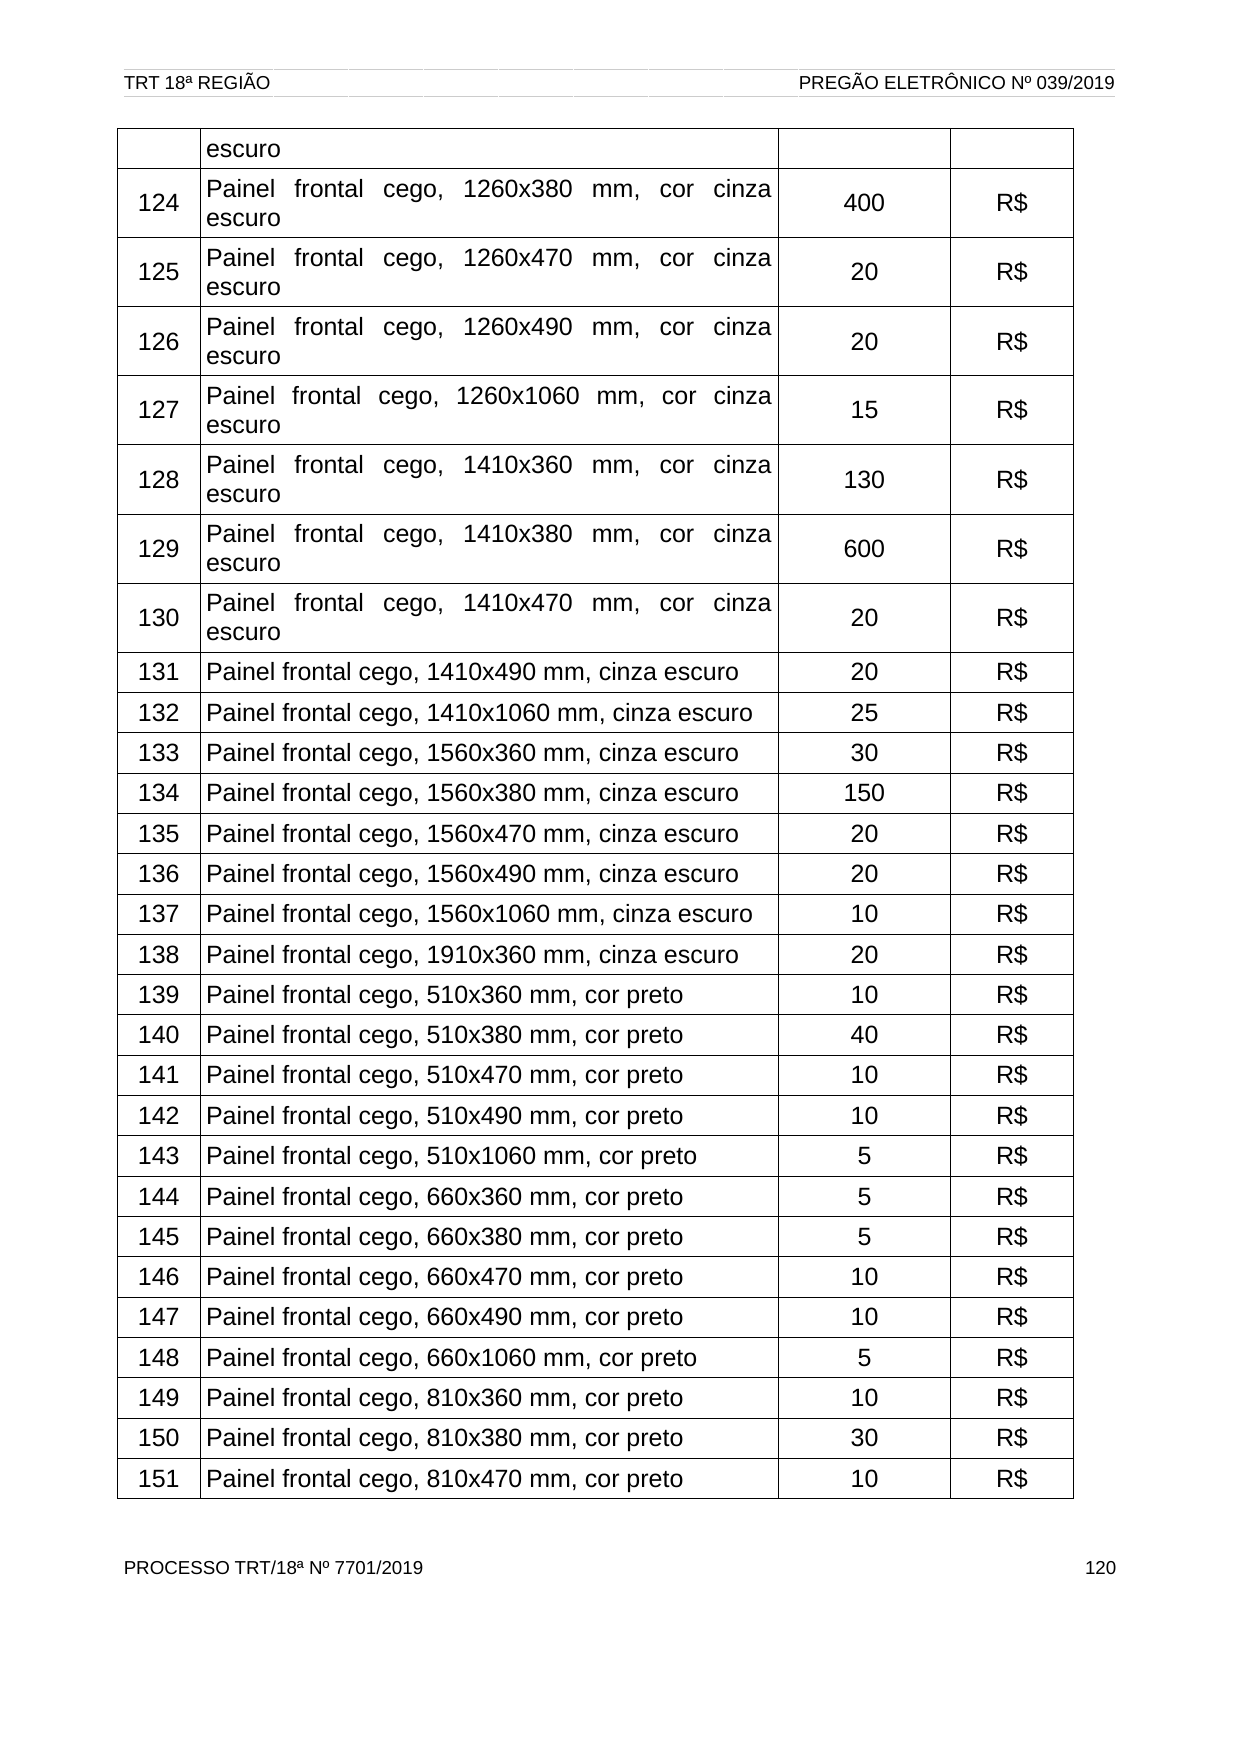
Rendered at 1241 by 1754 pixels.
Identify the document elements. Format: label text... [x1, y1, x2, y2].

table_cell Painel frontal cego, 810x380 mm, cor preto [201, 1419, 778, 1458]
table_cell 20 [779, 935, 950, 974]
table_cell R$ [951, 814, 1073, 853]
table_cell Painel frontal cego, 1560x360 mm, cinza escuro [201, 733, 778, 772]
table_cell 142 [118, 1096, 200, 1135]
table_cell 151 [118, 1459, 200, 1498]
table_cell Painel frontal cego, 1560x380 mm, cinza escuro [201, 774, 778, 813]
table_cell 136 [118, 854, 200, 893]
table_cell 400 [779, 169, 950, 237]
table_cell 148 [118, 1338, 200, 1377]
table_cell R$ [951, 1338, 1073, 1377]
table_cell Painel frontal cego, 1410x360 mm, cor cinza escuro [201, 445, 778, 513]
table_cell 600 [779, 515, 950, 582]
table_cell Painel frontal cego, 1410x470 mm, cor cinza escuro [201, 584, 778, 652]
table_cell 131 [118, 653, 200, 692]
table_cell 30 [779, 1419, 950, 1458]
table_cell 141 [118, 1056, 200, 1095]
table_cell 15 [779, 376, 950, 444]
table_cell 20 [779, 307, 950, 375]
table_cell 138 [118, 935, 200, 974]
table_cell R$ [951, 1096, 1073, 1135]
table_cell 145 [118, 1217, 200, 1256]
table_cell 140 [118, 1015, 200, 1055]
table_cell 133 [118, 733, 200, 772]
table_cell R$ [951, 935, 1073, 974]
table_cell R$ [951, 1298, 1073, 1337]
table_cell R$ [951, 733, 1073, 772]
table_cell 125 [118, 238, 200, 306]
table_cell 25 [779, 693, 950, 732]
table_cell 10 [779, 895, 950, 934]
table_cell R$ [951, 1378, 1073, 1417]
table_cell 134 [118, 774, 200, 813]
table_cell 124 [118, 169, 200, 237]
table_cell R$ [951, 1177, 1073, 1216]
table_cell Painel frontal cego, 660x490 mm, cor preto [201, 1298, 778, 1337]
table_cell R$ [951, 584, 1073, 652]
table_cell 20 [779, 238, 950, 306]
table_cell 149 [118, 1378, 200, 1417]
table_cell Painel frontal cego, 1260x1060 mm, cor cinza escuro [201, 376, 778, 444]
table_cell 20 [779, 854, 950, 893]
table_cell 146 [118, 1257, 200, 1297]
table_cell 10 [779, 1298, 950, 1337]
table_cell Painel frontal cego, 1410x380 mm, cor cinza escuro [201, 515, 778, 582]
table_cell R$ [951, 1217, 1073, 1256]
table_cell Painel frontal cego, 1260x380 mm, cor cinza escuro [201, 169, 778, 237]
table_cell 147 [118, 1298, 200, 1337]
table_cell 5 [779, 1217, 950, 1256]
table_cell Painel frontal cego, 1910x360 mm, cinza escuro [201, 935, 778, 974]
table_cell 137 [118, 895, 200, 934]
table_cell R$ [951, 376, 1073, 444]
table_cell R$ [951, 307, 1073, 375]
table_cell [779, 129, 950, 168]
table_cell Painel frontal cego, 510x1060 mm, cor preto [201, 1136, 778, 1176]
table_cell Painel frontal cego, 660x360 mm, cor preto [201, 1177, 778, 1216]
table_cell R$ [951, 693, 1073, 732]
table_cell 132 [118, 693, 200, 732]
table_cell R$ [951, 169, 1073, 237]
table_cell Painel frontal cego, 510x380 mm, cor preto [201, 1015, 778, 1055]
table_cell 20 [779, 653, 950, 692]
table_cell Painel frontal cego, 1410x1060 mm, cinza escuro [201, 693, 778, 732]
table_cell R$ [951, 1056, 1073, 1095]
table_cell R$ [951, 774, 1073, 813]
table_cell Painel frontal cego, 660x1060 mm, cor preto [201, 1338, 778, 1377]
table_cell Painel frontal cego, 1560x1060 mm, cinza escuro [201, 895, 778, 934]
table_cell 10 [779, 1459, 950, 1498]
table_cell 127 [118, 376, 200, 444]
table_cell Painel frontal cego, 510x470 mm, cor preto [201, 1056, 778, 1095]
table_cell R$ [951, 238, 1073, 306]
table_cell 129 [118, 515, 200, 582]
table_cell Painel frontal cego, 1560x470 mm, cinza escuro [201, 814, 778, 853]
table_cell R$ [951, 854, 1073, 893]
table_cell 130 [118, 584, 200, 652]
table_cell 10 [779, 1096, 950, 1135]
table_cell Painel frontal cego, 810x470 mm, cor preto [201, 1459, 778, 1498]
table_cell 5 [779, 1177, 950, 1216]
table_cell R$ [951, 1419, 1073, 1458]
table_cell [118, 129, 200, 168]
table_cell R$ [951, 445, 1073, 513]
table_cell R$ [951, 895, 1073, 934]
table_cell 30 [779, 733, 950, 772]
table_cell R$ [951, 1459, 1073, 1498]
table_cell Painel frontal cego, 1560x490 mm, cinza escuro [201, 854, 778, 893]
table_cell R$ [951, 515, 1073, 582]
table_cell Painel frontal cego, 1410x490 mm, cinza escuro [201, 653, 778, 692]
table_cell R$ [951, 1136, 1073, 1176]
table_cell [951, 129, 1073, 168]
table_cell 40 [779, 1015, 950, 1055]
table_cell 20 [779, 584, 950, 652]
table_cell 10 [779, 1257, 950, 1297]
table_cell 150 [779, 774, 950, 813]
table_cell 5 [779, 1338, 950, 1377]
table_cell Painel frontal cego, 510x360 mm, cor preto [201, 975, 778, 1014]
table_cell R$ [951, 1015, 1073, 1055]
table_cell Painel frontal cego, 810x360 mm, cor preto [201, 1378, 778, 1417]
table_cell 144 [118, 1177, 200, 1216]
table_cell escuro [201, 129, 778, 168]
table_cell 10 [779, 975, 950, 1014]
table_cell R$ [951, 975, 1073, 1014]
table_cell Painel frontal cego, 1260x490 mm, cor cinza escuro [201, 307, 778, 375]
table_cell Painel frontal cego, 510x490 mm, cor preto [201, 1096, 778, 1135]
table_cell R$ [951, 1257, 1073, 1297]
table_cell 126 [118, 307, 200, 375]
table_cell 139 [118, 975, 200, 1014]
table_cell Painel frontal cego, 660x380 mm, cor preto [201, 1217, 778, 1256]
table_cell 20 [779, 814, 950, 853]
table_cell 10 [779, 1056, 950, 1095]
table_cell Painel frontal cego, 1260x470 mm, cor cinza escuro [201, 238, 778, 306]
table_cell R$ [951, 653, 1073, 692]
table_cell 130 [779, 445, 950, 513]
table_cell 150 [118, 1419, 200, 1458]
table_cell 5 [779, 1136, 950, 1176]
table_cell 128 [118, 445, 200, 513]
table_cell 143 [118, 1136, 200, 1176]
table_cell 135 [118, 814, 200, 853]
table_cell Painel frontal cego, 660x470 mm, cor preto [201, 1257, 778, 1297]
table_cell 10 [779, 1378, 950, 1417]
